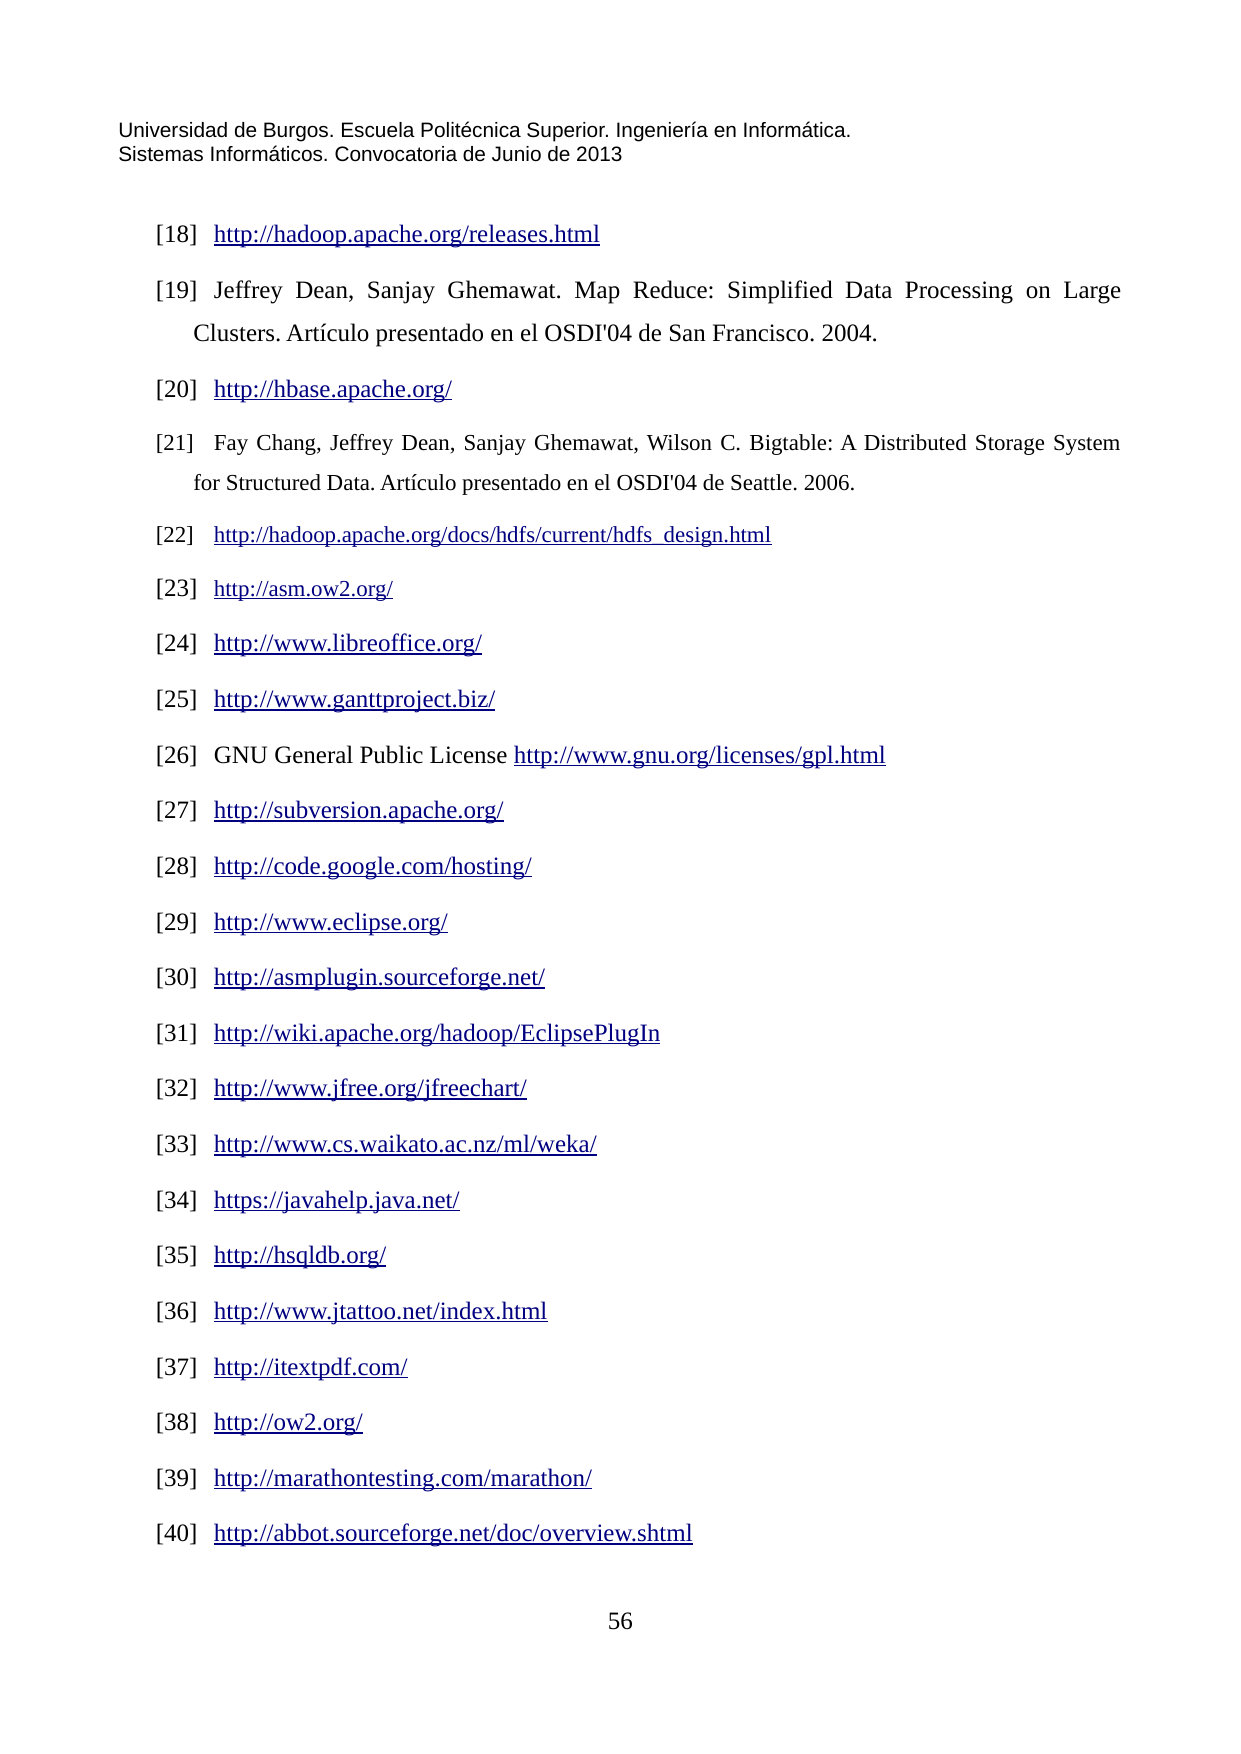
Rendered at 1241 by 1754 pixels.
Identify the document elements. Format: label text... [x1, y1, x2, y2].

list http://hadoop.apache.org/releases.html [156, 219, 1122, 248]
list http://marathontesting.com/marathon/ [156, 1463, 1122, 1492]
list http://hbase.apache.org/ [156, 374, 1122, 403]
list http://www.ganttproject.biz/ [156, 684, 1122, 713]
list GNU General Public License http://www.gnu.org/licenses/gpl.html [156, 740, 1122, 768]
list http://wiki.apache.org/hadoop/EclipsePlugIn [156, 1018, 1122, 1047]
list Fay Chang, Jeffrey Dean, Sanjay Ghemawat, Wilson C. Bigtable: A Distributed Storage System for Structured Data. Artículo presentado en el OSDI'04 de Seattle. 2006. [156, 429, 1122, 495]
list https://javahelp.java.net/ [156, 1185, 1122, 1213]
list http://hsqldb.org/ [156, 1240, 1122, 1269]
list http://www.jfree.org/jfreechart/ [156, 1073, 1122, 1102]
list http://asmplugin.sourceforge.net/ [156, 962, 1122, 991]
list http://subversion.apache.org/ [156, 795, 1122, 824]
list http://www.cs.waikato.ac.nz/ml/weka/ [156, 1129, 1122, 1158]
list http://code.google.com/hosting/ [156, 851, 1122, 880]
list http://ow2.org/ [156, 1407, 1122, 1436]
list http://hadoop.apache.org/docs/hdfs/current/hdfs_design.html [156, 521, 1122, 547]
list http://abbot.sourceforge.net/doc/overview.shtml [156, 1518, 1122, 1547]
list Jeffrey Dean, Sanjay Ghemawat. Map Reduce: Simplified Data Processing on Large Clusters. Artículo presentado en el OSDI'04 de San Francisco. 2004. [156, 275, 1122, 347]
list http://www.libreoffice.org/ [156, 628, 1122, 657]
list http://itextpdf.com/ [156, 1352, 1122, 1380]
list http://www.eclipse.org/ [156, 907, 1122, 935]
list http://www.jtattoo.net/index.html [156, 1296, 1122, 1325]
list http://asm.ow2.org/ [156, 573, 1122, 602]
